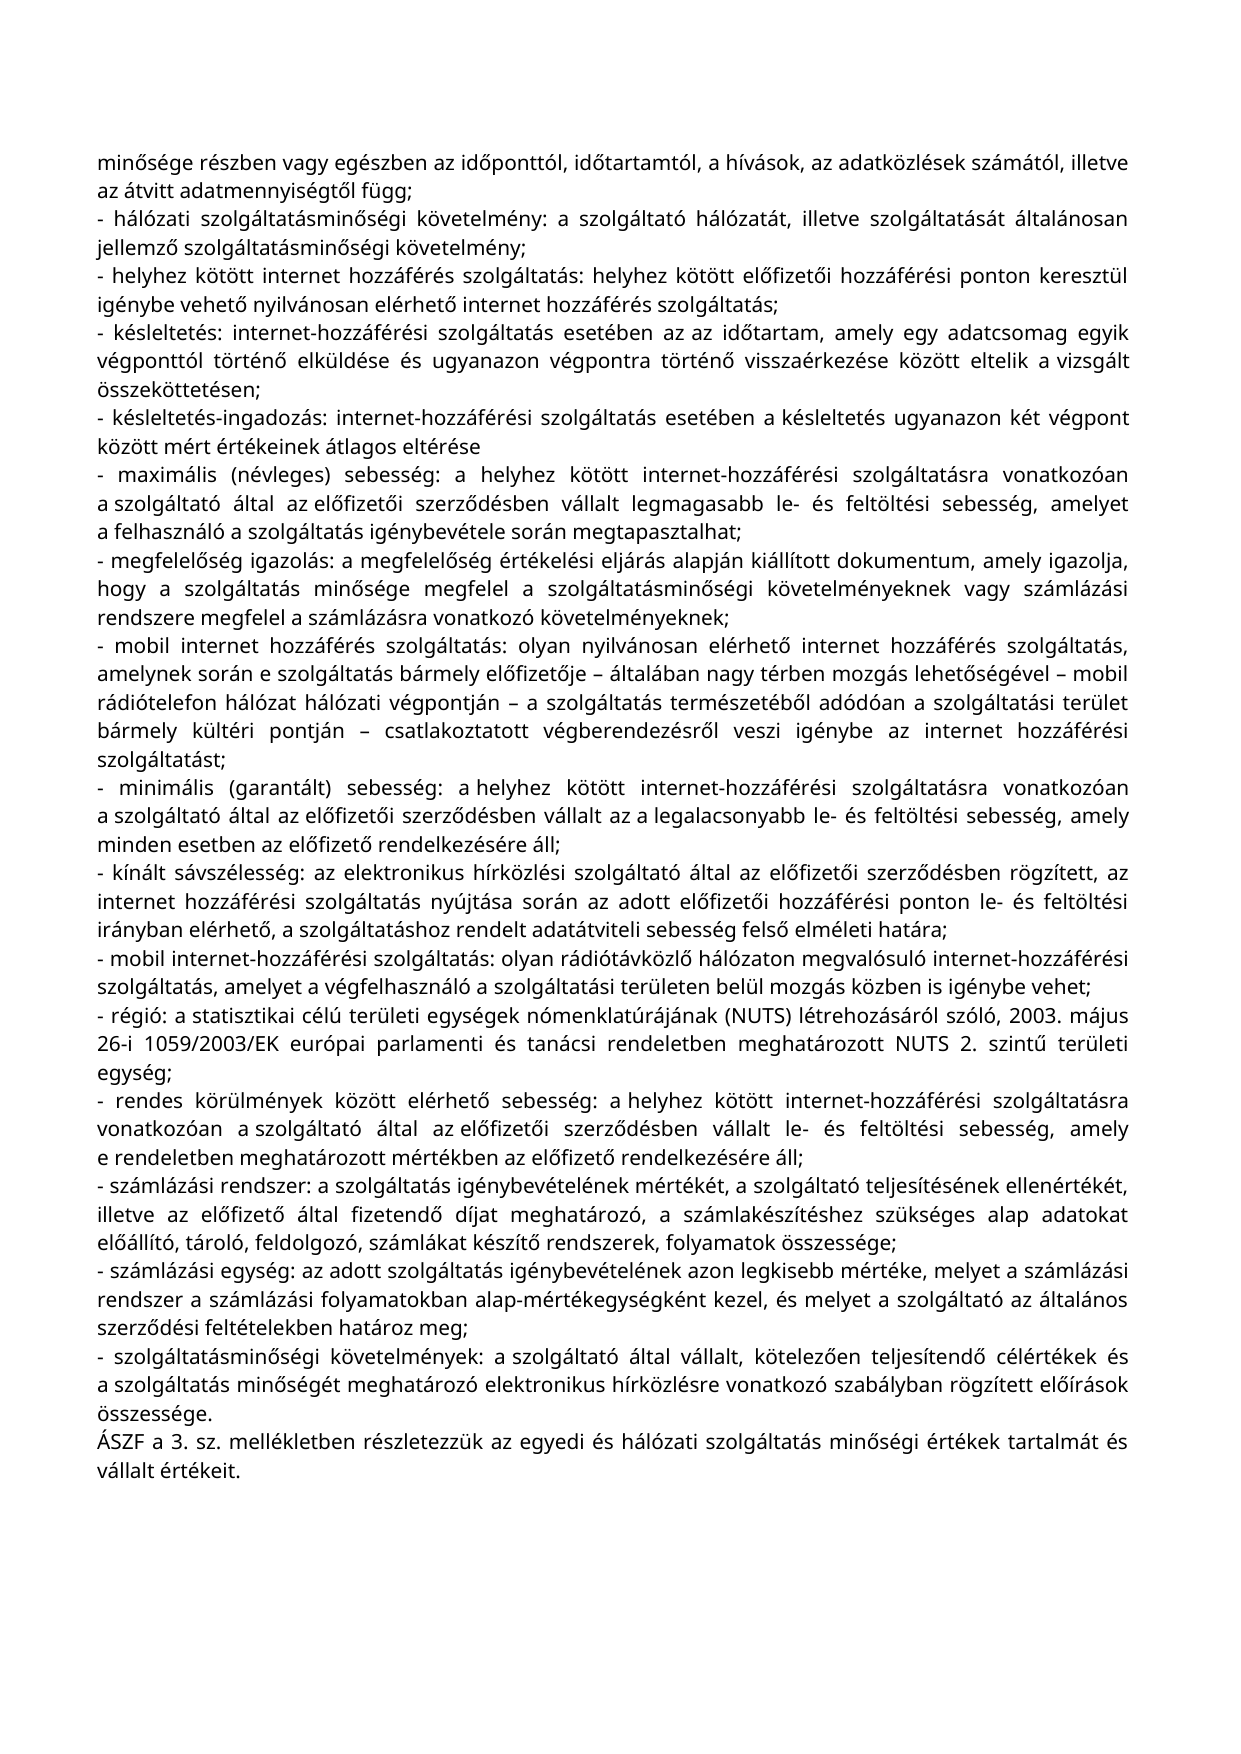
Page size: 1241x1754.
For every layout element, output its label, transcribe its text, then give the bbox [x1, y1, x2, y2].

text - helyhez kötött internet hozzáférés szolgáltatás: helyhez kötött előfizetői hozzáférési ponton keresztül igénybe vehető nyilvánosan elérhető internet hozzáférés szolgáltatás; [97, 261, 1130, 318]
text - megfelelőség igazolás: a megfelelőség értékelési eljárás alapján kiállított dokumentum, amely igazolja, hogy a szolgáltatás minősége megfelel a szolgáltatásminőségi követelményeknek vagy számlázási rendszere megfelel a számlázásra vonatkozó követelményeknek; [97, 546, 1130, 631]
text - számlázási rendszer: a szolgáltatás igénybevételének mértékét, a szolgáltató teljesítésének ellenértékét, illetve az előfizető által fizetendő díjat meghatározó, a számlakészítéshez szükséges alap adatokat előállító, tároló, feldolgozó, számlákat készítő rendszerek, folyamatok összessége; [97, 1171, 1130, 1257]
text - számlázási egység: az adott szolgáltatás igénybevételének azon legkisebb mértéke, melyet a számlázási rendszer a számlázási folyamatokban alap-mértékegységként kezel, és melyet a szolgáltató az általános szerződési feltételekben határoz meg; [97, 1257, 1130, 1342]
text - kínált sávszélesség: az elektronikus hírközlési szolgáltató által az előfizetői szerződésben rögzített, az internet hozzáférési szolgáltatás nyújtása során az adott előfizetői hozzáférési ponton le- és feltöltési irányban elérhető, a szolgáltatáshoz rendelt adatátviteli sebesség felső elméleti határa; [97, 858, 1130, 944]
text minősége részben vagy egészben az időponttól, időtartamtól, a hívások, az adatközlések számától, illetve az átvitt adatmennyiségtől függ; [97, 148, 1130, 204]
text - rendes körülmények között elérhető sebesség: a helyhez kötött internet-hozzáférési szolgáltatásra vonatkozóan a szolgáltató által az előfizetői szerződésben vállalt le- és feltöltési sebesség, amely e rendeletben meghatározott mértékben az előfizető rendelkezésére áll; [97, 1086, 1130, 1171]
text - mobil internet-hozzáférési szolgáltatás: olyan rádiótávközlő hálózaton megvalósuló internet-hozzáférési szolgáltatás, amelyet a végfelhasználó a szolgáltatási területen belül mozgás közben is igénybe vehet; [97, 944, 1130, 1001]
text - késleltetés: internet-hozzáférési szolgáltatás esetében az az időtartam, amely egy adatcsomag egyik végponttól történő elküldése és ugyanazon végpontra történő visszaérkezése között eltelik a vizsgált összeköttetésen; [97, 318, 1130, 403]
text - minimális (garantált) sebesség: a helyhez kötött internet-hozzáférési szolgáltatásra vonatkozóan a szolgáltató által az előfizetői szerződésben vállalt az a legalacsonyabb le- és feltöltési sebesség, amely minden esetben az előfizető rendelkezésére áll; [97, 773, 1130, 858]
text - régió: a statisztikai célú területi egységek nómenklatúrájának (NUTS) létrehozásáról szóló, 2003. május 26-i 1059/2003/EK európai parlamenti és tanácsi rendeletben meghatározott NUTS 2. szintű területi egység; [97, 1001, 1130, 1086]
text - maximális (névleges) sebesség: a helyhez kötött internet-hozzáférési szolgáltatásra vonatkozóan a szolgáltató által az előfizetői szerződésben vállalt legmagasabb le- és feltöltési sebesség, amelyet a felhasználó a szolgáltatás igénybevétele során megtapasztalhat; [97, 460, 1130, 546]
text - mobil internet hozzáférés szolgáltatás: olyan nyilvánosan elérhető internet hozzáférés szolgáltatás, amelynek során e szolgáltatás bármely előfizetője – általában nagy térben mozgás lehetőségével – mobil rádiótelefon hálózat hálózati végpontján – a szolgáltatás természetéből adódóan a szolgáltatási terület bármely kültéri pontján – csatlakoztatott végberendezésről veszi igénybe az internet hozzáférési szolgáltatást; [97, 631, 1130, 773]
text - szolgáltatásminőségi követelmények: a szolgáltató által vállalt, kötelezően teljesítendő célértékek és a szolgáltatás minőségét meghatározó elektronikus hírközlésre vonatkozó szabályban rögzített előírások összessége. [97, 1342, 1130, 1427]
text - késleltetés-ingadozás: internet-hozzáférési szolgáltatás esetében a késleltetés ugyanazon két végpont között mért értékeinek átlagos eltérése [97, 403, 1130, 460]
text ÁSZF a 3. sz. mellékletben részletezzük az egyedi és hálózati szolgáltatás minőségi értékek tartalmát és vállalt értékeit. [97, 1427, 1130, 1484]
text - hálózati szolgáltatásminőségi követelmény: a szolgáltató hálózatát, illetve szolgáltatását általánosan jellemző szolgáltatásminőségi követelmény; [97, 204, 1130, 261]
